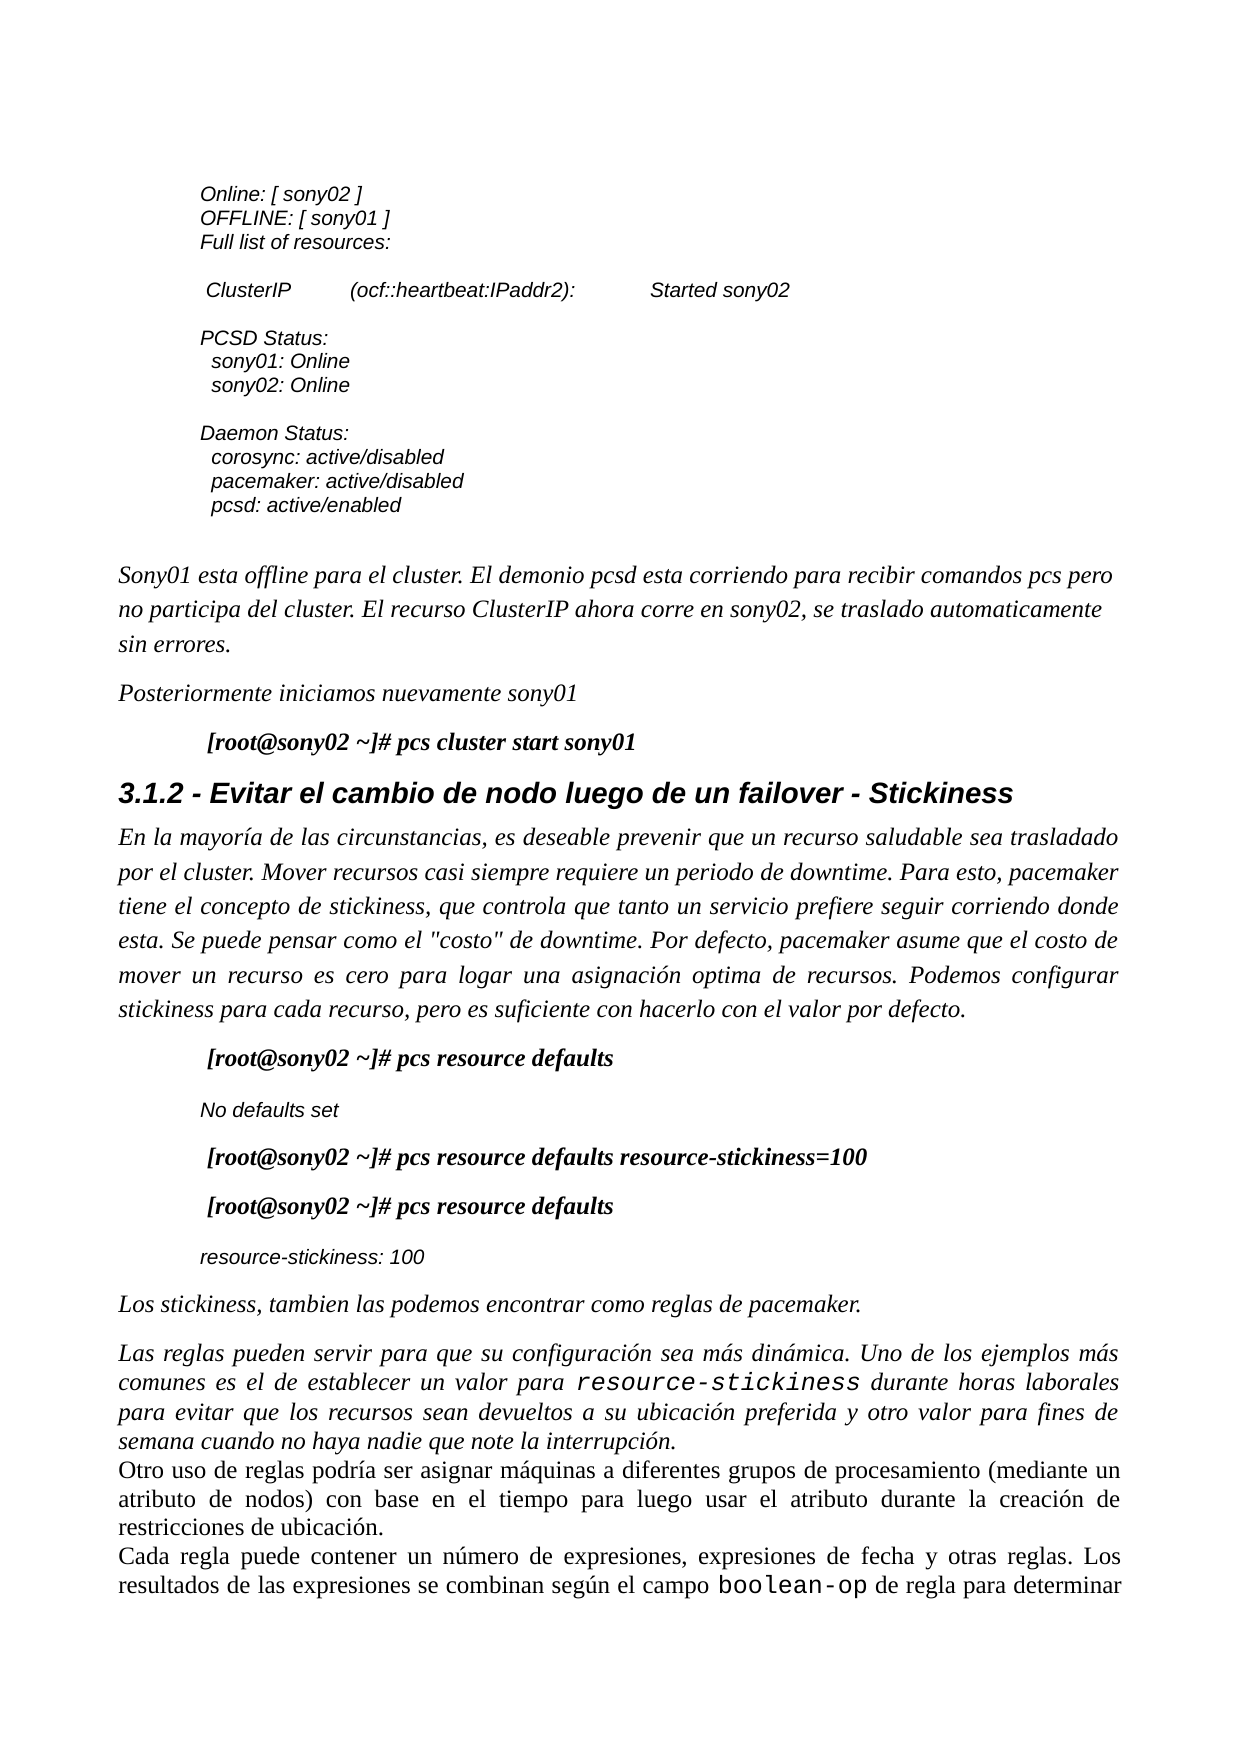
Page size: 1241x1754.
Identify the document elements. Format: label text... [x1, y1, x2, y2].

text [root@sony02 ~]# pcs resource defaults resource-stickiness=100 [207, 1142, 1122, 1170]
text En la mayoría de las circunstancias, es deseable prevenir que un recurso saludable sea trasladado por el cluster. Mover recursos casi siempre requiere un periodo de downtime. Para esto, pacemaker tiene el concepto de stickiness, que controla que tanto un servicio prefiere seguir corriendo donde esta. Se puede pensar como el "costo" de downtime. Por defecto, pacemaker asume que el costo de mover un recurso es cero para logar una asignación optima de recursos. Podemos configurar stickiness para cada recurso, pero es suficiente con hacerlo con el valor por defecto. [118, 822, 1122, 1023]
text Sony01 esta offline para el cluster. El demonio pcsd esta corriendo para recibir comandos pcs pero no participa del cluster. El recurso ClusterIP ahora corre en sony02, se traslado automaticamente sin errores. [118, 560, 1122, 657]
text Cada regla puede contener un número de expresiones, expresiones de fecha y otras reglas. Los resultados de las expresiones se combinan según el campo boolean-op de regla para determinar [118, 1541, 1122, 1601]
text Las reglas pueden servir para que su configuración sea más dinámica. Uno de los ejemplos más comunes es el de establecer un valor para resource-stickiness durante horas laborales para evitar que los recursos sean devueltos a su ubicación preferida y otro valor para fines de semana cuando no haya nadie que note la interrupción. [118, 1338, 1122, 1455]
text Los stickiness, tambien las podemos encontrar como reglas de pacemaker. [118, 1289, 1122, 1318]
text [root@sony02 ~]# pcs resource defaults [207, 1191, 1122, 1219]
subtitle 3.1.2 - Evitar el cambio de nodo luego de un failover - Stickiness [118, 776, 1122, 809]
text [root@sony02 ~]# pcs cluster start sony01 [207, 727, 1122, 756]
text Posteriormente iniciamos nuevamente sony01 [118, 678, 1122, 706]
text Otro uso de reglas podría ser asignar máquinas a diferentes grupos de procesamiento (mediante un atributo de nodos) con base en el tiempo para luego usar el atributo durante la creación de restricciones de ubicación. [118, 1455, 1122, 1541]
text [root@sony02 ~]# pcs resource defaults [207, 1043, 1122, 1072]
